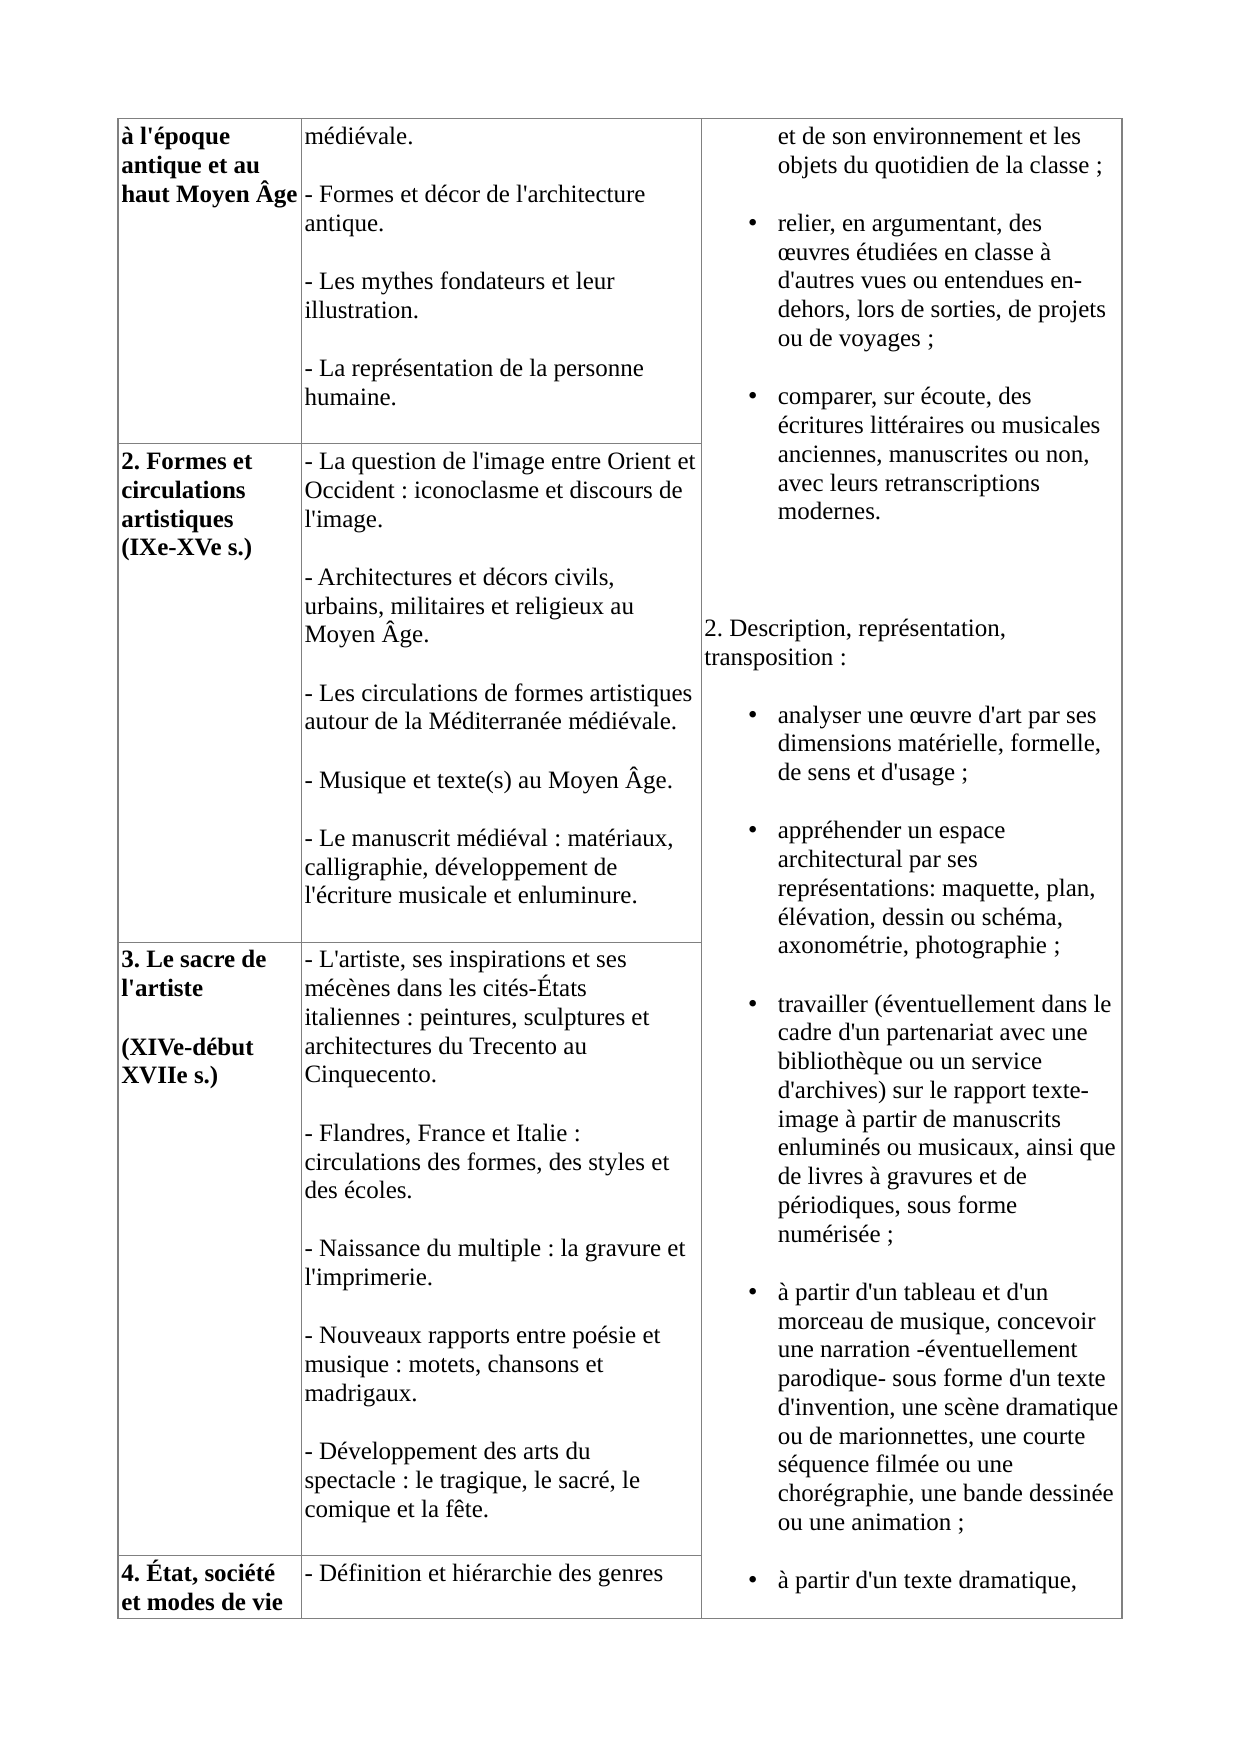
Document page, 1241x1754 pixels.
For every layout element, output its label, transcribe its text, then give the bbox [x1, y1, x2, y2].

table_cell à l'époque antique et au haut Moyen Âge [119, 119, 301, 443]
table_cell - Définition et hiérarchie des genres [302, 1556, 701, 1618]
table_cell et de son environnement et les objets du quotidien de la classe ; relier, en argumentant, des œuvres étudiées en classe à d'autres vues ou entendues en-dehors, lors de sorties, de projets ou de voyages ; comparer, sur écoute, des écritures littéraires ou musicales anciennes, manuscrites ou non, avec leurs retranscriptions modernes. 2. Description, représentation, transposition : analyser une œuvre d'art par ses dimensions matérielle, formelle, de sens et d'usage ; appréhender un espace architectural par ses représentations: maquette, plan, élévation, dessin ou schéma, axonométrie, photographie ; travailler (éventuellement dans le cadre d'un partenariat avec une bibliothèque ou un service d'archives) sur le rapport texte-image à partir de manuscrits enluminés ou musicaux, ainsi que de livres à gravures et de périodiques, sous forme numérisée ; à partir d'un tableau et d'un morceau de musique, concevoir une narration -éventuellement parodique- sous forme d'un texte d'invention, une scène dramatique ou de marionnettes, une courte séquence filmée ou une chorégraphie, une bande dessinée ou une animation ; à partir d'un texte dramatique, [702, 119, 1121, 1618]
table_cell médiévale. - Formes et décor de l'architecture antique. - Les mythes fondateurs et leur illustration. - La représentation de la personne humaine. [302, 119, 701, 443]
table_cell - L'artiste, ses inspirations et ses mécènes dans les cités-États italiennes : peintures, sculptures et architectures du Trecento au Cinquecento. - Flandres, France et Italie : circulations des formes, des styles et des écoles. - Naissance du multiple : la gravure et l'imprimerie. - Nouveaux rapports entre poésie et musique : motets, chansons et madrigaux. - Développement des arts du spectacle : le tragique, le sacré, le comique et la fête. [302, 943, 701, 1555]
table_cell 3. Le sacre de l'artiste (XIVe-début XVIIe s.) [119, 943, 301, 1555]
table_cell 2. Formes et circulations artistiques (IXe-XVe s.) [119, 444, 301, 942]
table_cell - La question de l'image entre Orient et Occident : iconoclasme et discours de l'image. - Architectures et décors civils, urbains, militaires et religieux au Moyen Âge. - Les circulations de formes artistiques autour de la Méditerranée médiévale. - Musique et texte(s) au Moyen Âge. - Le manuscrit médiéval : matériaux, calligraphie, développement de l'écriture musicale et enluminure. [302, 444, 701, 942]
table_cell 4. État, société et modes de vie [119, 1556, 301, 1618]
